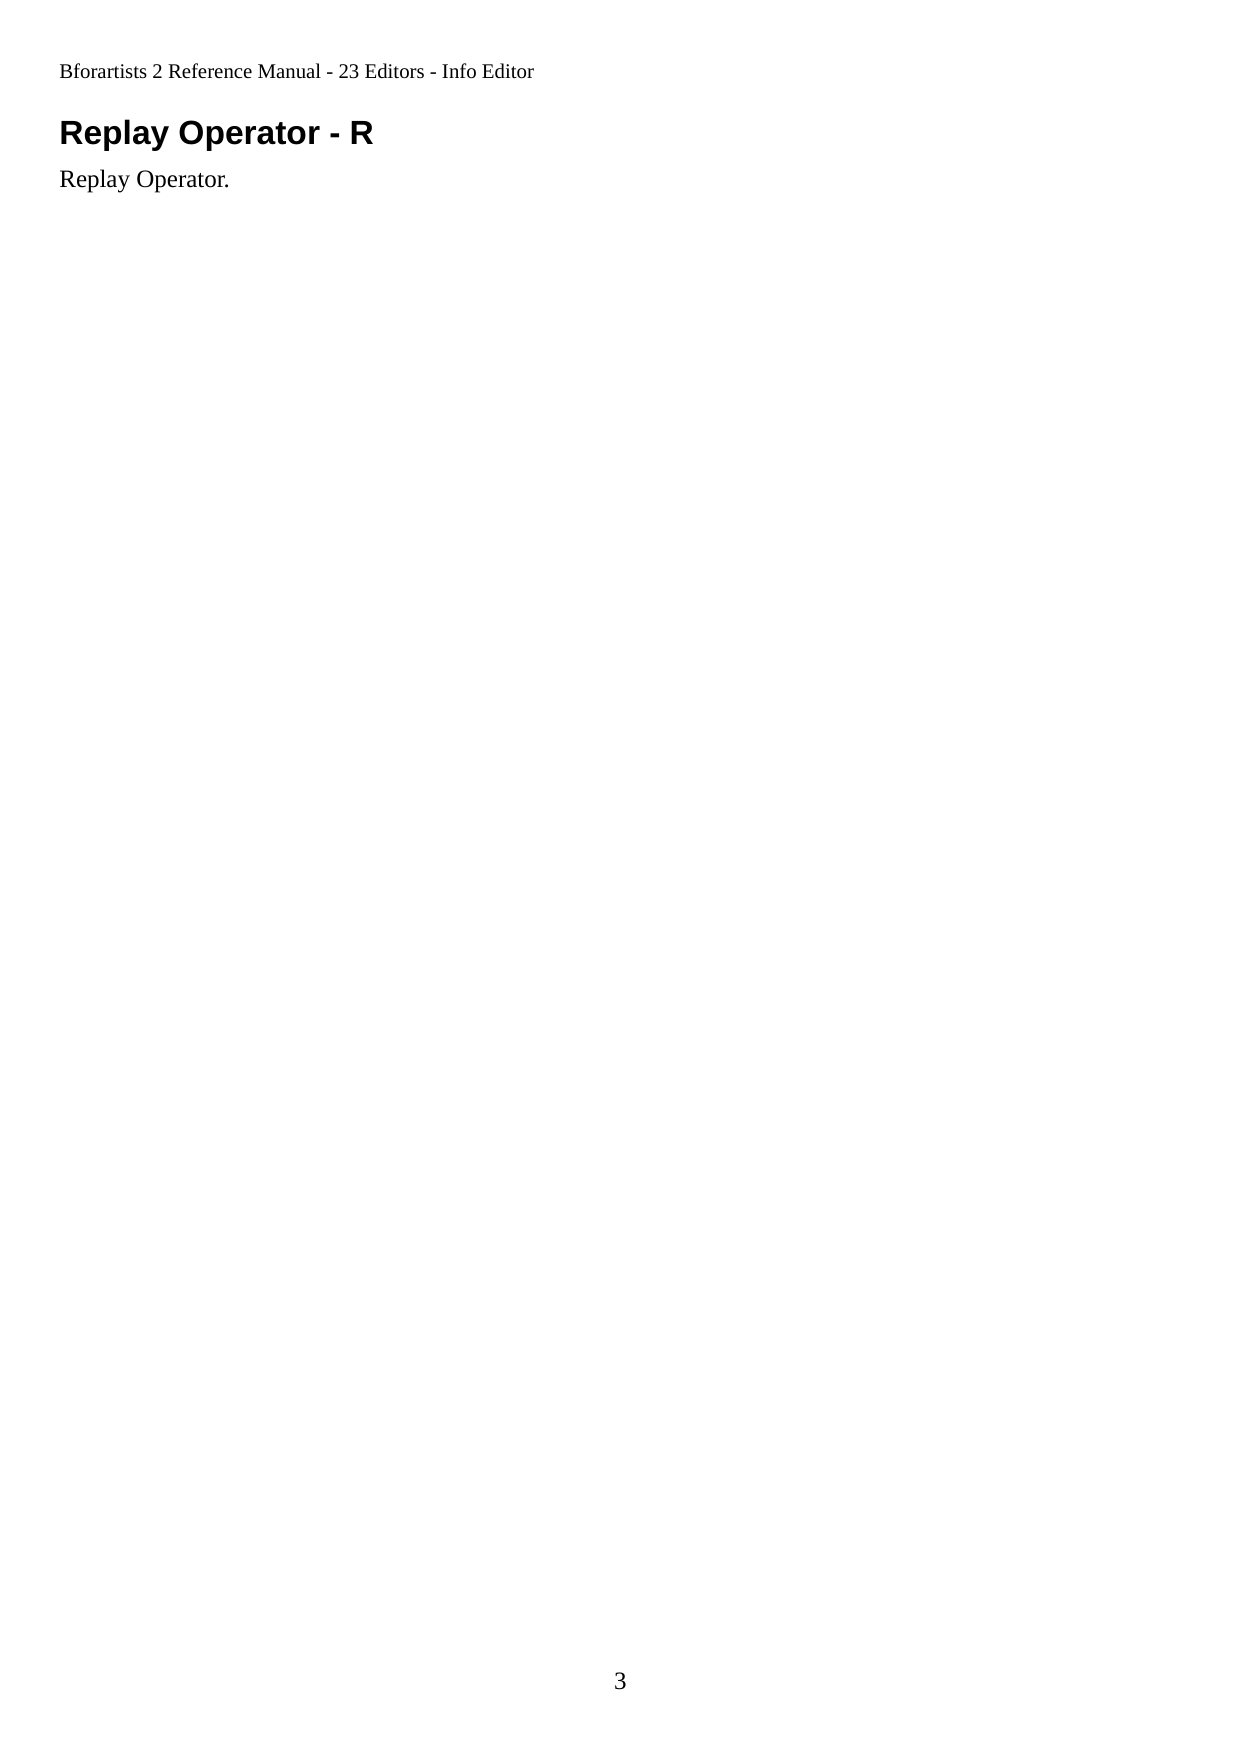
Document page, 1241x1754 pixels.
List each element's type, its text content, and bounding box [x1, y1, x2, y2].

subtitle Replay Operator - R [59, 113, 1181, 151]
text Replay Operator. [59, 164, 1181, 192]
